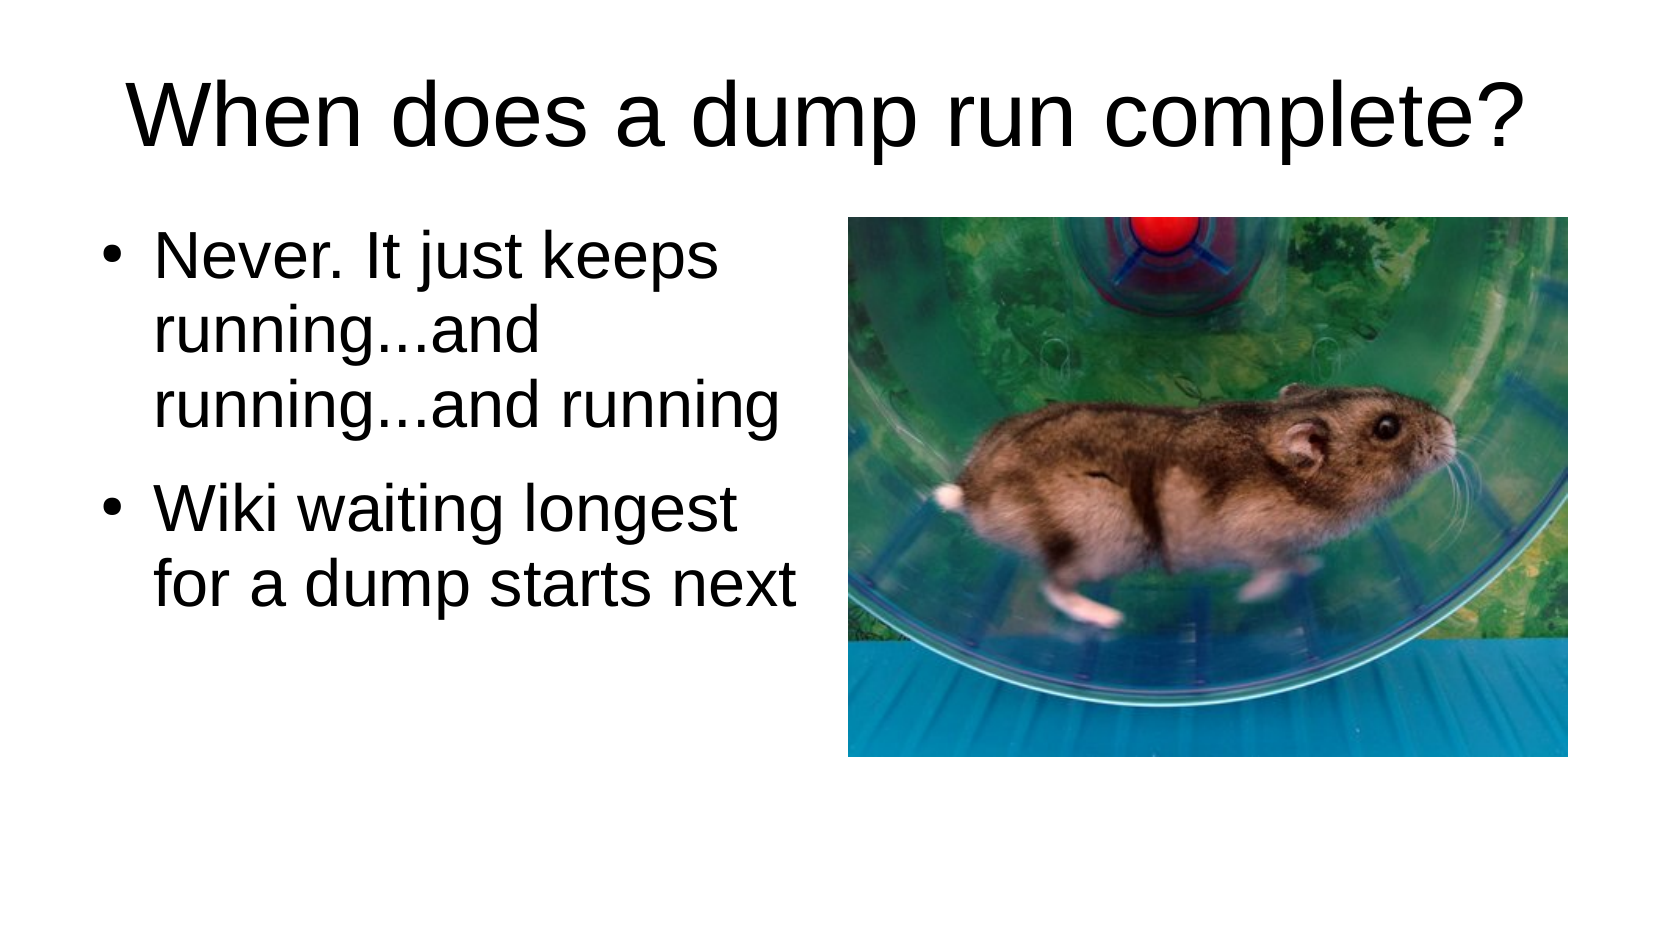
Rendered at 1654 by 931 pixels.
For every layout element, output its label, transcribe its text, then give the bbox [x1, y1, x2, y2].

list Never. It just keeps running...and running...and running Wiki waiting longest for a dump starts next [82, 217, 809, 758]
picture [848, 217, 1568, 742]
title When does a dump run complete? [82, 37, 1571, 193]
